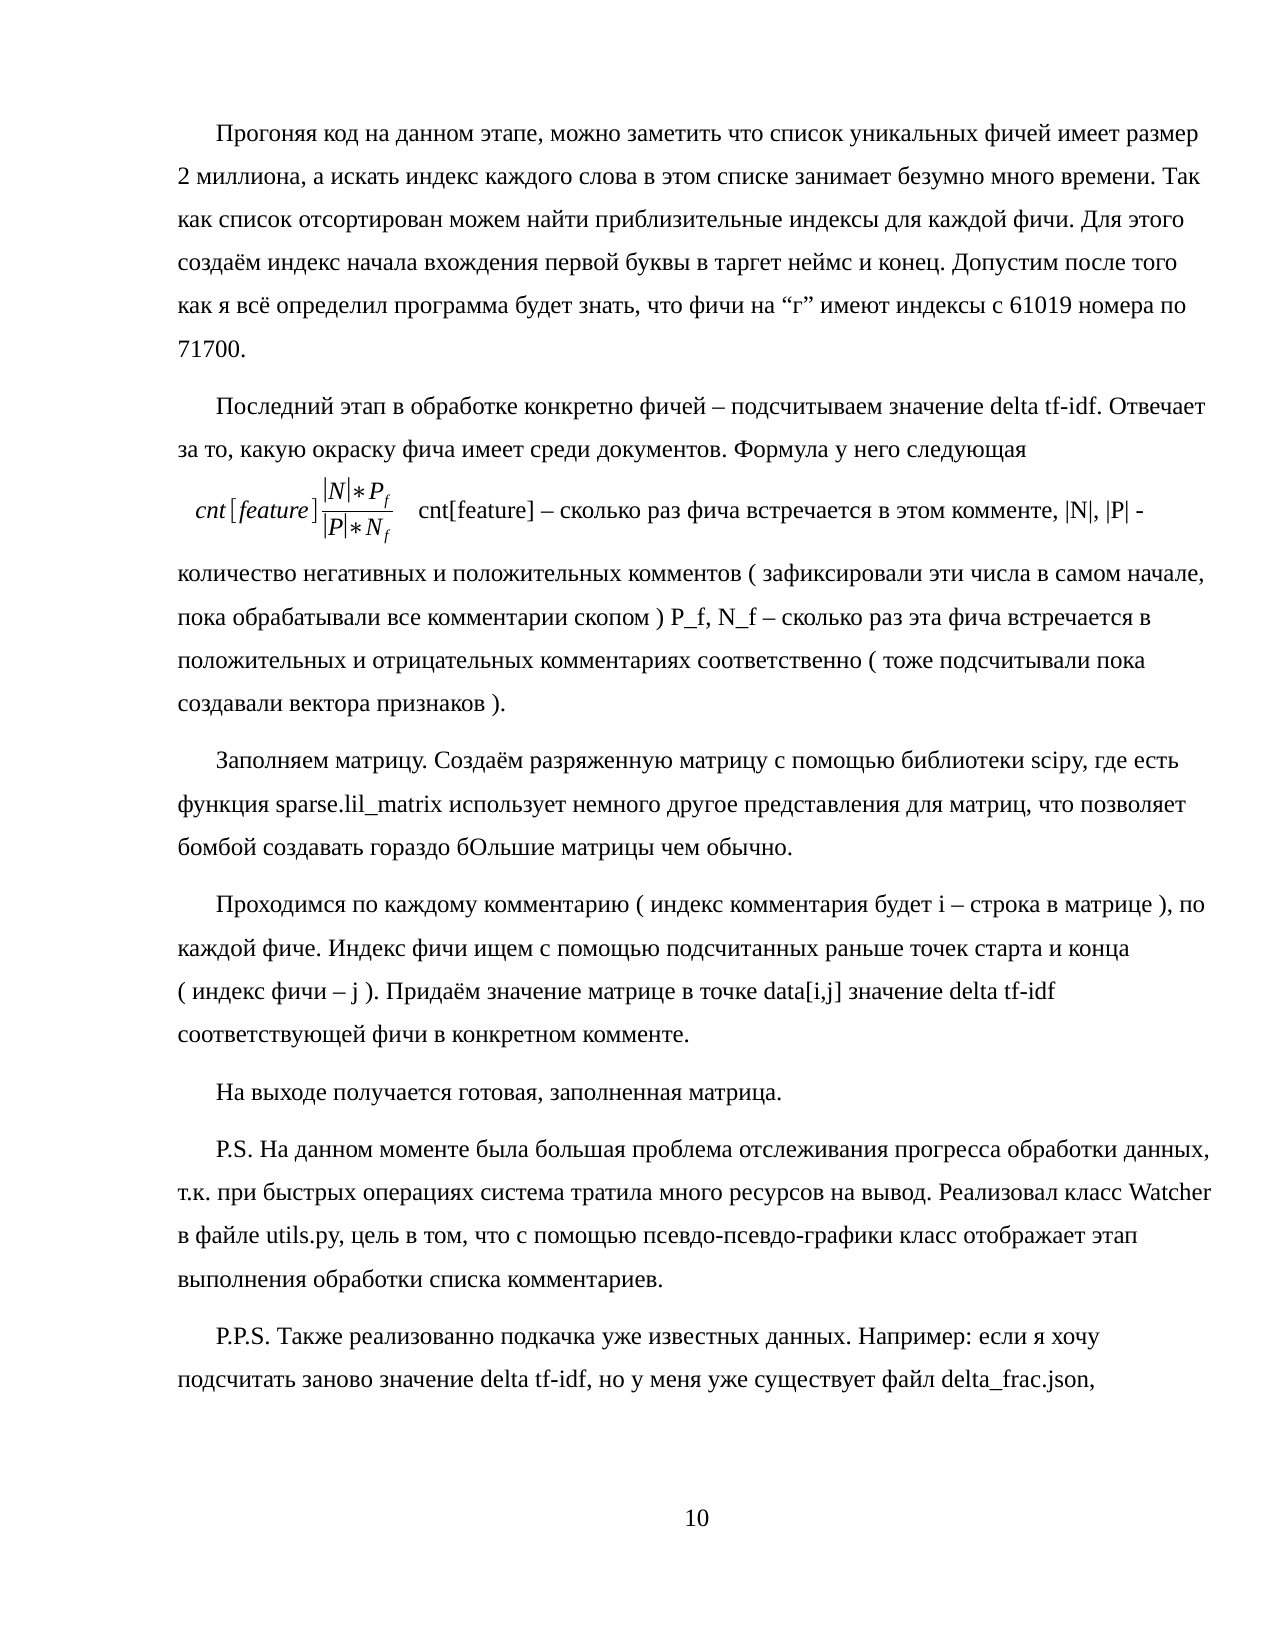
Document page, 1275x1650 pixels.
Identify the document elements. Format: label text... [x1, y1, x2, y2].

text Прогоняя код на данном этапе, можно заметить что список уникальных фичей имеет размер 2 миллиона, а искать индекс каждого слова в этом списке занимает безумно много времени. Так как список отсортирован можем найти приблизительные индексы для каждой фичи. Для этого создаём индекс начала вхождения первой буквы в таргет неймс и конец. Допустим после того как я всё определил программа будет знать, что фичи на “г” имеют индексы с 61019 номера по 71700. [177, 118, 1216, 362]
text P.S. На данном моменте была большая проблема отслеживания прогресса обработки данных, т.к. при быстрых операциях система тратила много ресурсов на вывод. Реализовал класс Watcher в файле utils.py, цель в том, что с помощью псевдо-псевдо-графики класс отображает этап выполнения обработки списка комментариев. [177, 1134, 1216, 1292]
text Заполняем матрицу. Создаём разряженную матрицу с помощью библиотеки scipy, где есть функция sparse.lil_matrix использует немного другое представления для матриц, что позволяет бомбой создавать гораздо бОльшие матрицы чем обычно. [177, 746, 1216, 861]
text P.P.S. Также реализованно подкачка уже известных данных. Например: если я хочу подсчитать заново значение delta tf-idf, но у меня уже существует файл delta_frac.json, [177, 1321, 1216, 1393]
text На выходе получается готовая, заполненная матрица. [177, 1077, 1216, 1105]
text Проходимся по каждому комментарию ( индекс комментария будет i – строка в матрице ), по каждой фиче. Индекс фичи ищем с помощью подсчитанных раньше точек старта и конца ( индекс фичи – j ). Придаём значение матрице в точке data[i,j] значение delta tf-idf соответствующей фичи в конкретном комменте. [177, 889, 1216, 1048]
text Последний этап в обработке конкретно фичей – подсчитываем значение delta tf-idf. Отвечает за то, какую окраску фича имеет среди документов. Формула у него следующая cnt[feature] – сколько раз фича встречается в этом комменте, |N|, |P| - количество негативных и положительных комментов ( зафиксировали эти числа в самом начале, пока обрабатывали все комментарии скопом ) P_f, N_f – сколько раз эта фича встречается в положительных и отрицательных комментариях соответственно ( тоже подсчитывали пока создавали вектора признаков ). [177, 391, 1216, 717]
